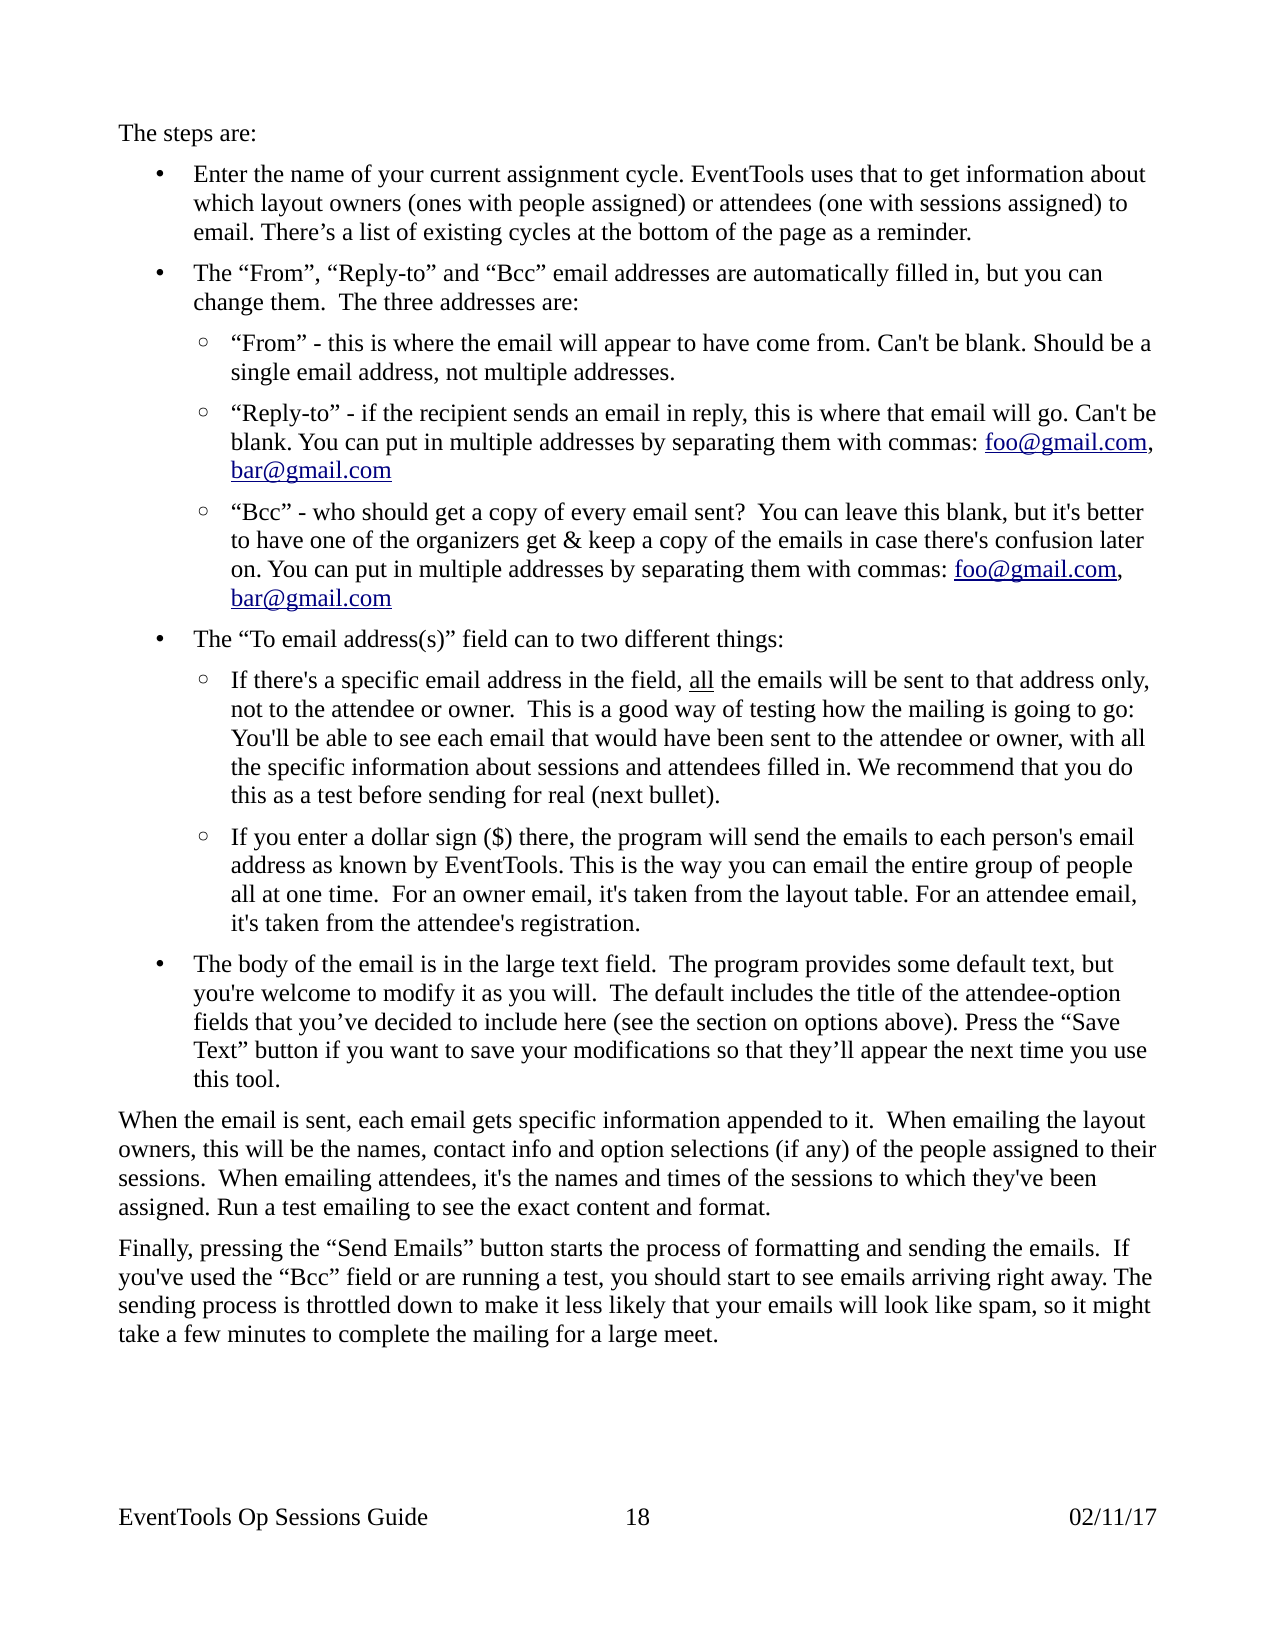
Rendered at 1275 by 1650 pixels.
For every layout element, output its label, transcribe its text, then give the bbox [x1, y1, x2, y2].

list The “To email address(s)” field can to two different things: [156, 624, 1157, 653]
text Finally, pressing the “Send Emails” button starts the process of formatting and sending the emails. If you've used the “Bcc” field or are running a test, you should start to see emails arriving right away. The sending process is throttled down to make it less likely that your emails will look like spam, so it might take a few minutes to complete the mailing for a large meet. [118, 1233, 1157, 1348]
list If you enter a dollar sign ($) there, the program will send the emails to each person's email address as known by EventTools. This is the way you can email the entire group of people all at one time. For an owner email, it's taken from the layout table. For an attendee email, it's taken from the attendee's registration. [193, 822, 1157, 937]
list Enter the name of your current assignment cycle. EventTools uses that to get information about which layout owners (ones with people assigned) or attendees (one with sessions assigned) to email. There’s a list of existing cycles at the bottom of the page as a reminder. [156, 159, 1157, 246]
list The body of the email is in the large text field. The program provides some default text, but you're welcome to modify it as you will. The default includes the title of the attendee-option fields that you’ve decided to include here (see the section on options above). Press the “Save Text” button if you want to save your modifications so that they’ll appear the next time you use this tool. [156, 949, 1157, 1093]
list If there's a specific email address in the field, all the emails will be sent to that address only, not to the attendee or owner. This is a good way of testing how the mailing is going to go: You'll be able to see each email that would have been sent to the attendee or owner, with all the specific information about sessions and attendees filled in. We recommend that you do this as a test before sending for real (next bullet). [193, 666, 1157, 809]
text The steps are: [118, 118, 1157, 147]
list “From” - this is where the email will appear to have come from. Can't be blank. Should be a single email address, not multiple addresses. [193, 328, 1157, 386]
list “Bcc” - who should get a copy of every email sent? You can leave this blank, but it's better to have one of the organizers get & keep a copy of the emails in case there's confusion later on. You can put in multiple addresses by separating them with commas: foo@gmail.com, bar@gmail.com [193, 497, 1157, 612]
list The “From”, “Reply-to” and “Bcc” email addresses are automatically filled in, but you can change them. The three addresses are: [156, 258, 1157, 316]
text When the email is sent, each email gets specific information appended to it. When emailing the layout owners, this will be the names, contact info and option selections (if any) of the people assigned to their sessions. When emailing attendees, it's the names and times of the sessions to which they've been assigned. Run a test emailing to see the exact content and format. [118, 1106, 1157, 1221]
list “Reply-to” - if the recipient sends an email in reply, this is where that email will go. Can't be blank. You can put in multiple addresses by separating them with commas: foo@gmail.com, bar@gmail.com [193, 398, 1157, 484]
